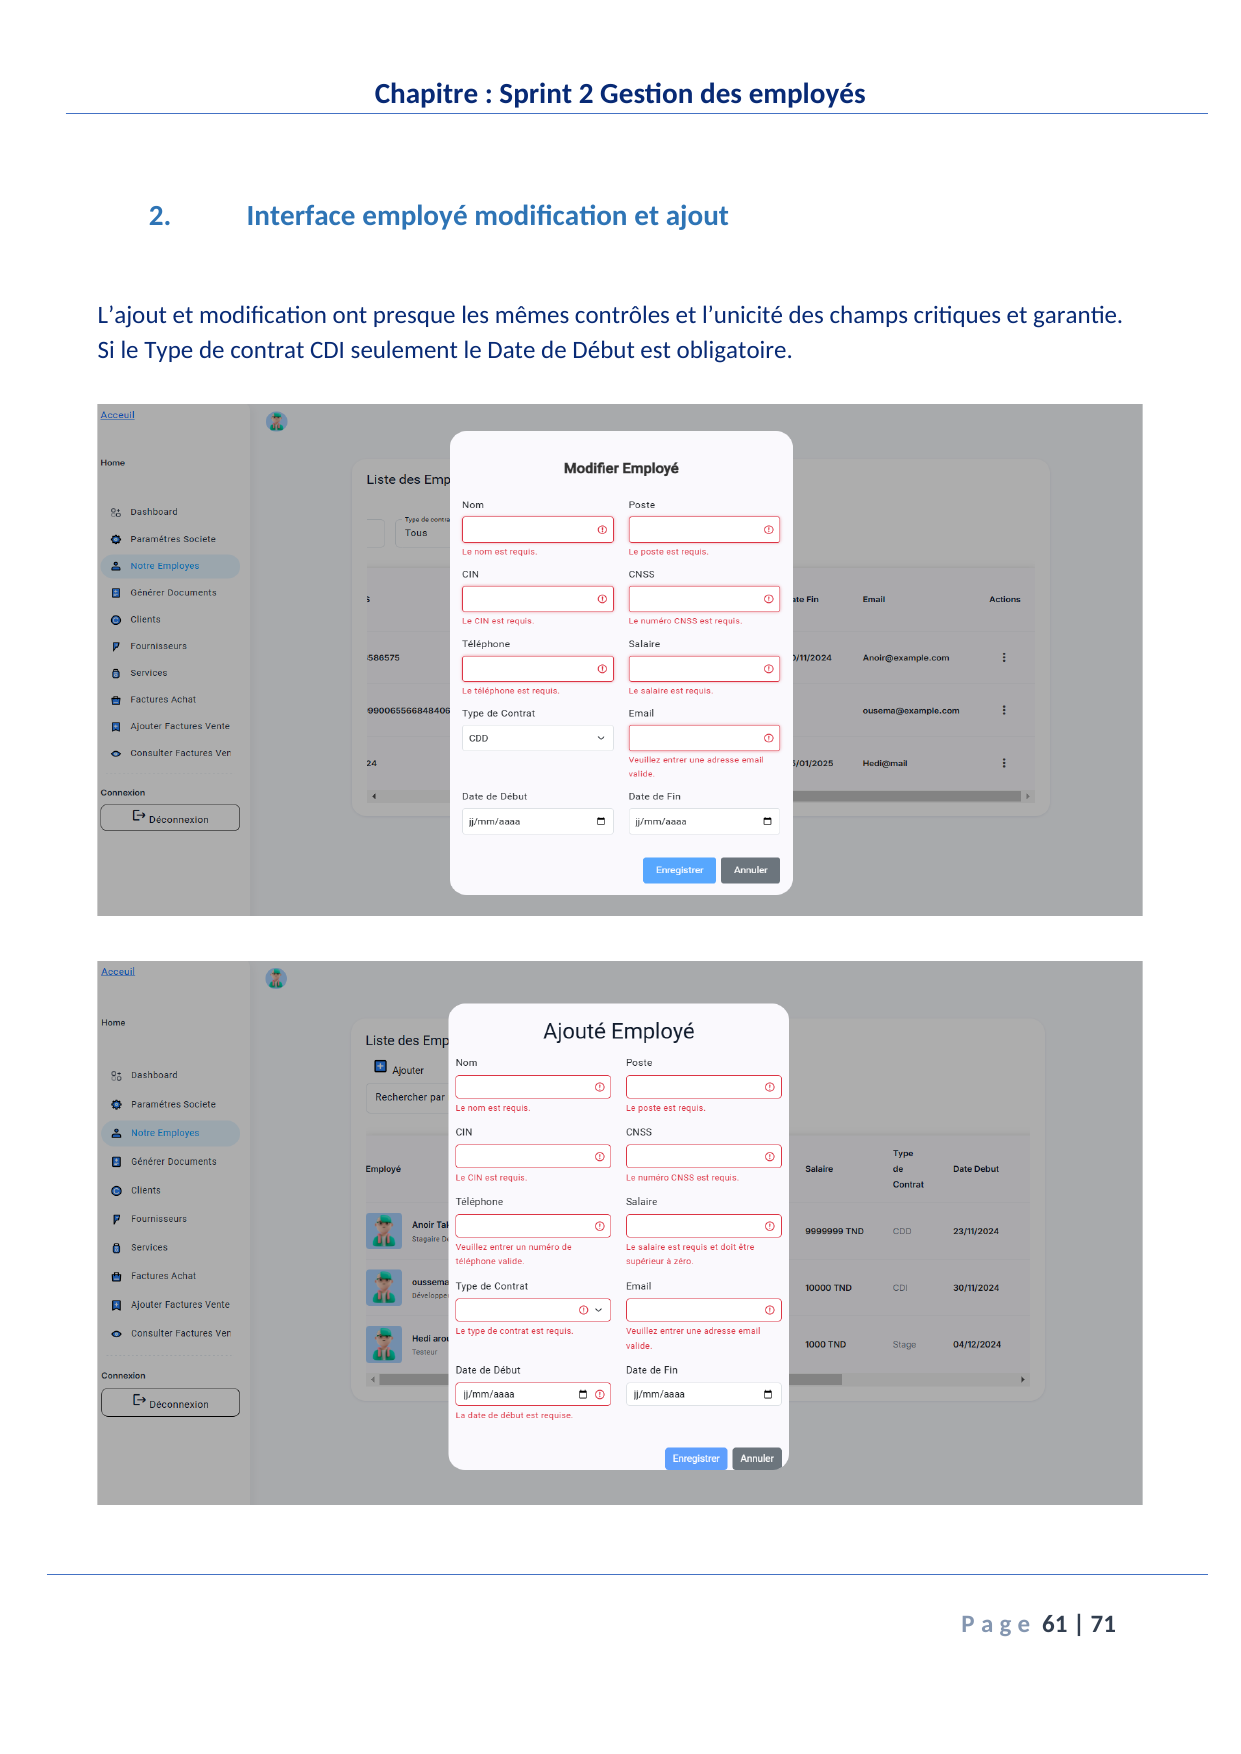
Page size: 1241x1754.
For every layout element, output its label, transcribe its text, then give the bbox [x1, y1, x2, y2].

text Si le Type de contrat CDI seulement le Date de Début est obligatoire. [97, 334, 1143, 365]
text L’ajout et modification ont presque les mêmes contrôles et l’unicité des champs critiques et garantie. [97, 299, 1143, 330]
subtitle Interface employé modification et ajout [171, 197, 1143, 232]
